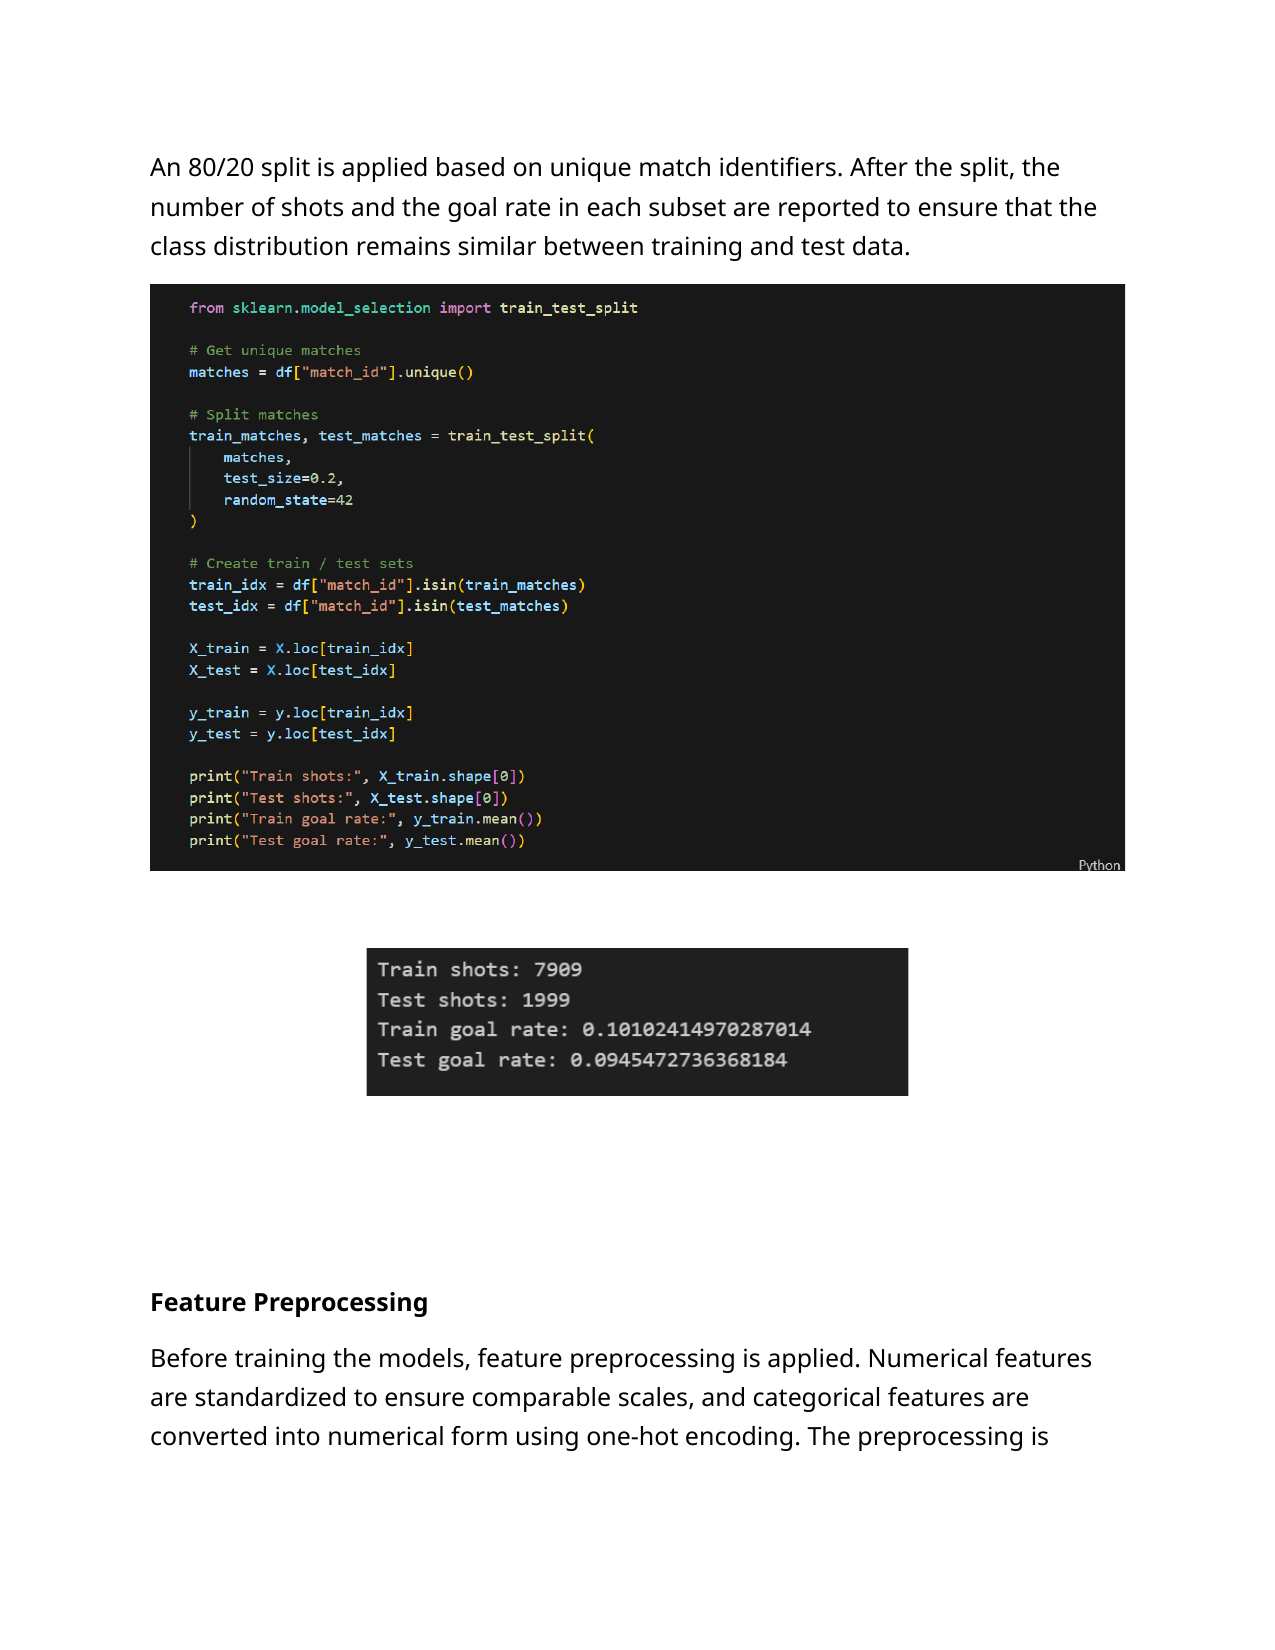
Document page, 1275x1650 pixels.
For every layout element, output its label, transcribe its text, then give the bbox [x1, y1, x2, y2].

text Before training the models, feature preprocessing is applied. Numerical features are standardized to ensure comparable scales, and categorical features are converted into numerical form using one-hot encoding. The preprocessing is [150, 1341, 1125, 1453]
text Feature Preprocessing [150, 1285, 1125, 1319]
text An 80/20 split is applied based on unique match identifiers. After the split, the number of shots and the goal rate in each subset are reported to ensure that the class distribution remains similar between training and test data. [150, 150, 1125, 262]
